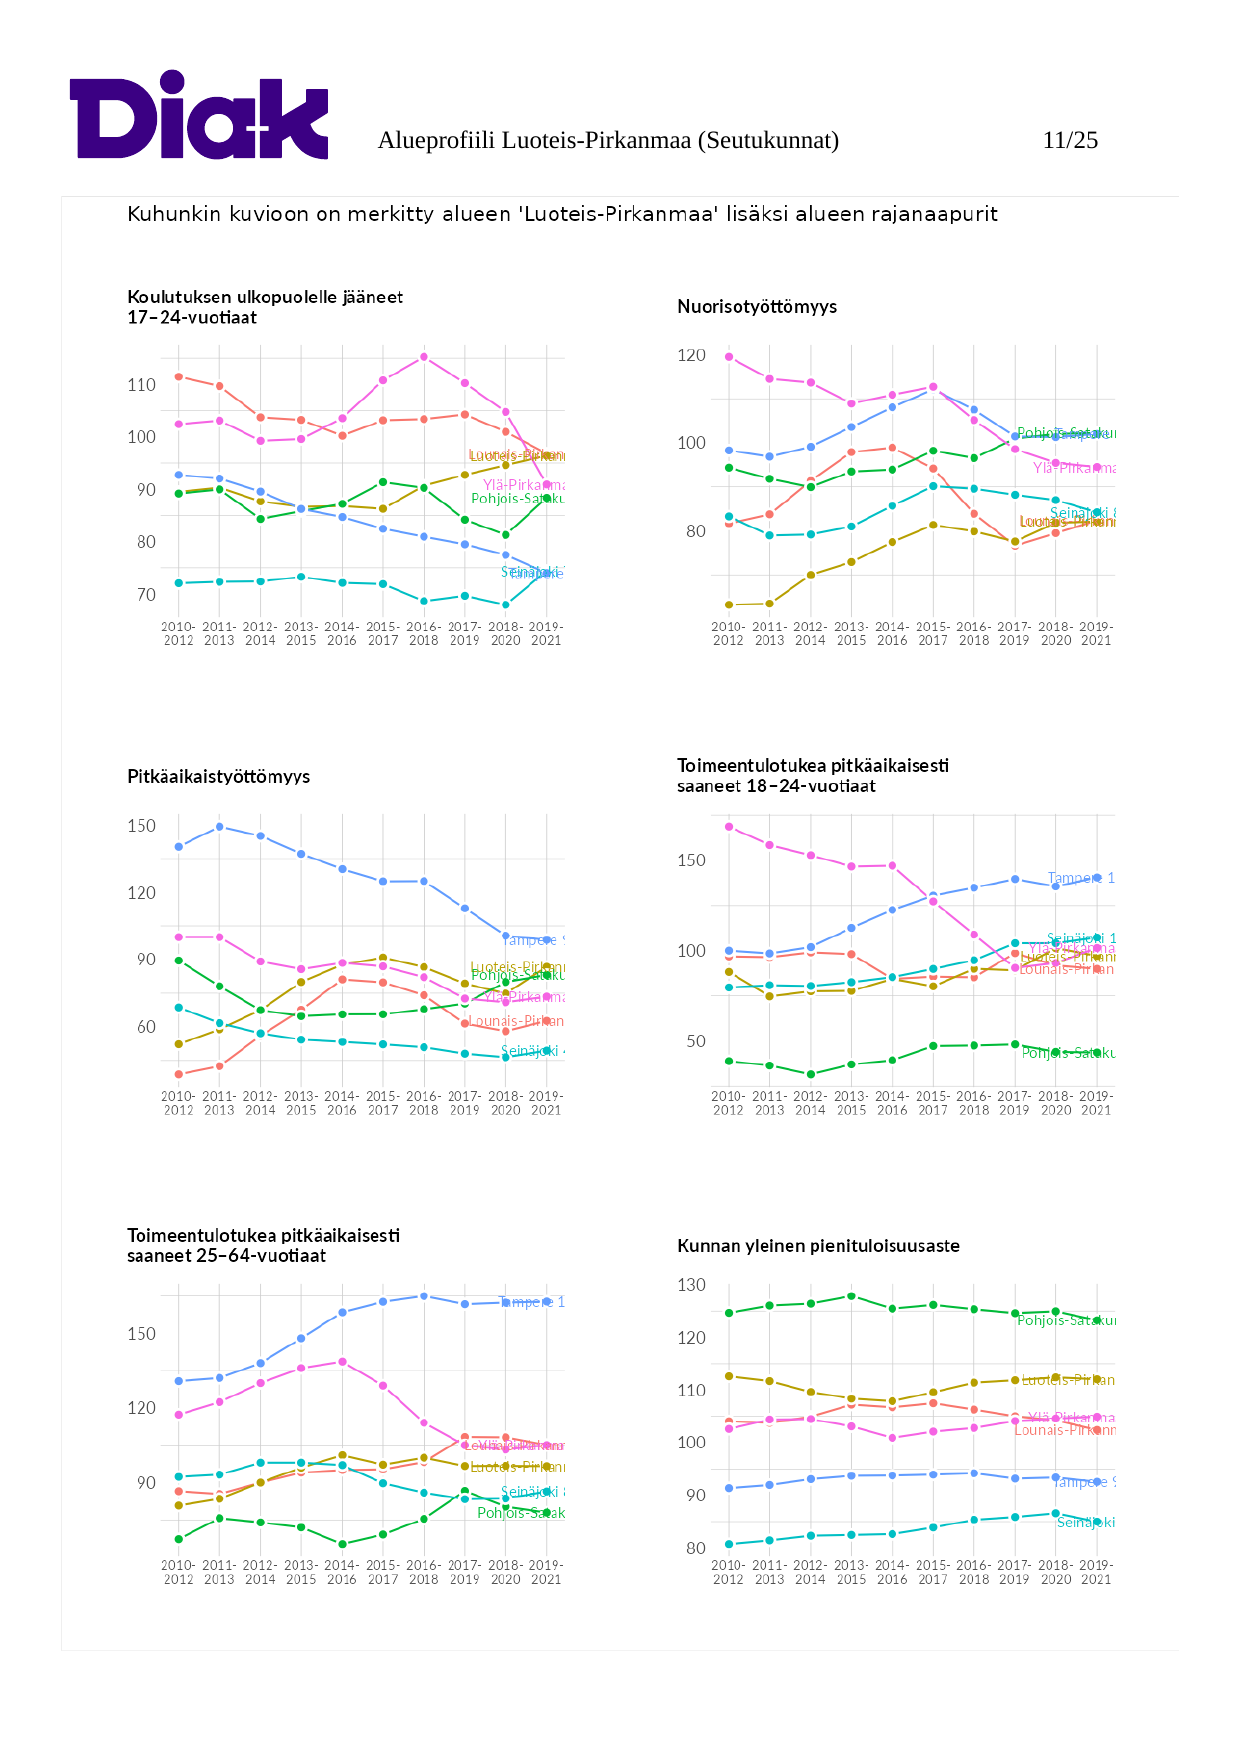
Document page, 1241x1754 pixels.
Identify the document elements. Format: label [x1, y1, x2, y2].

picture [61, 196, 1179, 1651]
